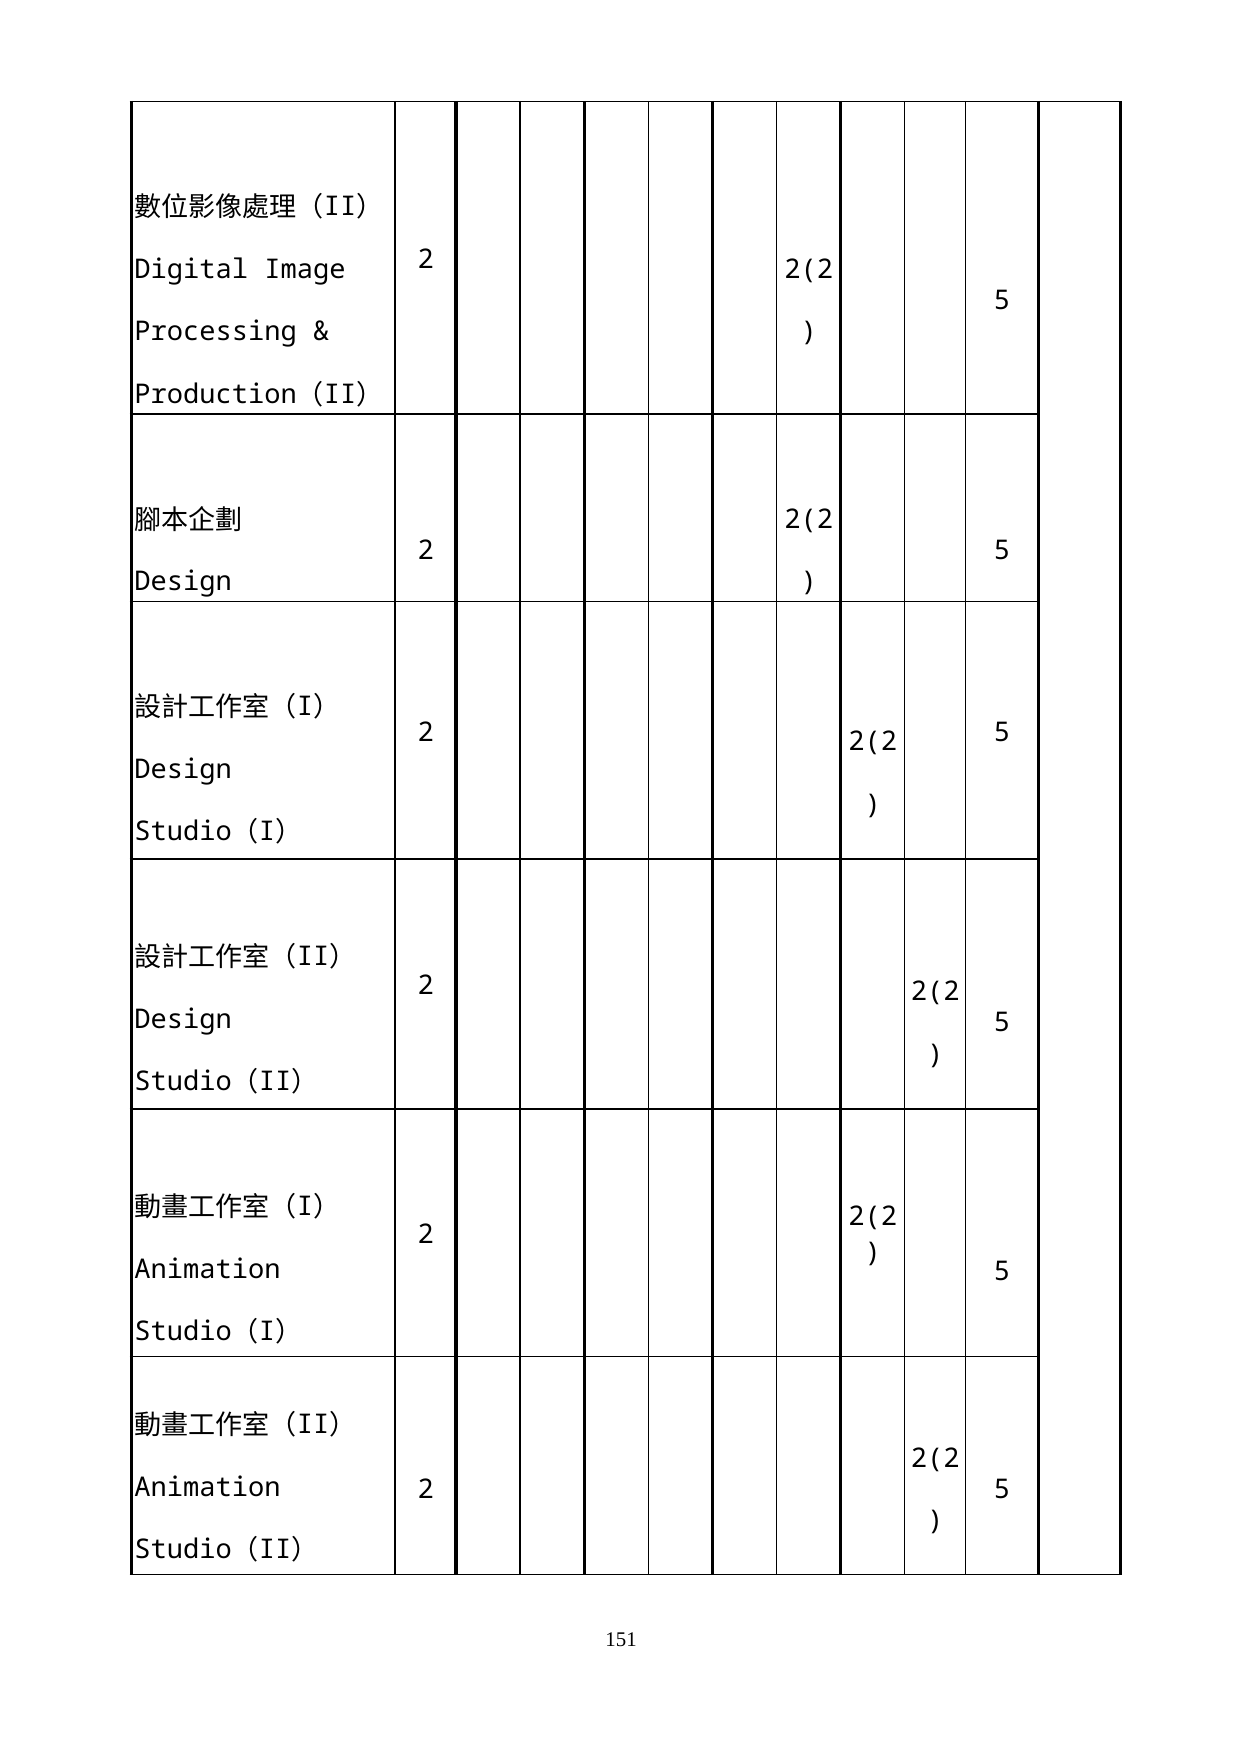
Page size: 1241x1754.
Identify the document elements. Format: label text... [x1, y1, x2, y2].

table_cell [842, 1357, 904, 1574]
table_cell [586, 102, 648, 413]
table_cell [649, 860, 711, 1108]
table_cell 5 [966, 102, 1037, 413]
table_cell 2(2) [905, 860, 965, 1108]
table_cell [458, 1110, 519, 1356]
table_cell [458, 602, 519, 858]
table_cell [714, 102, 776, 413]
table_cell [586, 1110, 648, 1356]
table_cell 數位影像處理（II） Digital Image Processing & Production（II） [133, 102, 394, 413]
table_cell [521, 602, 583, 858]
table_cell 動畫工作室（II） Animation Studio（II） [133, 1357, 394, 1574]
table_cell [521, 102, 583, 413]
table_cell [521, 860, 583, 1108]
table_cell 5 [966, 602, 1037, 858]
table_cell [649, 1110, 711, 1356]
table_cell 2(2) [842, 1110, 904, 1356]
table_cell [586, 860, 648, 1108]
table_cell [458, 1357, 519, 1574]
table_cell [586, 602, 648, 858]
table_cell 2 [396, 860, 454, 1108]
table_cell 2 [396, 1357, 454, 1574]
table_cell 2 [396, 1110, 454, 1356]
table_cell [521, 1357, 583, 1574]
table_cell [649, 1357, 711, 1574]
table_cell [714, 602, 776, 858]
table_cell [714, 1357, 776, 1574]
table_cell [714, 860, 776, 1108]
table_cell [777, 1110, 839, 1356]
table_cell 動畫工作室（I） Animation Studio（I） [133, 1110, 394, 1356]
table_cell [905, 415, 965, 601]
table_cell 2 [396, 602, 454, 858]
table_cell [905, 102, 965, 413]
table_cell [649, 102, 711, 413]
table_cell 5 [966, 415, 1037, 601]
table_cell [905, 602, 965, 858]
table_cell 腳本企劃 Design [133, 415, 394, 601]
table_cell [842, 102, 904, 413]
table_cell [905, 1110, 965, 1356]
table_cell 2(2) [777, 415, 839, 601]
table_cell 2 [396, 102, 454, 413]
table_cell 2(2) [777, 102, 839, 413]
table_cell 2 [396, 415, 454, 601]
table_cell 5 [966, 1357, 1037, 1574]
table_cell [458, 860, 519, 1108]
table_cell [649, 602, 711, 858]
table_cell [586, 415, 648, 601]
table_cell 設計工作室（I） Design Studio（I） [133, 602, 394, 858]
table_cell [842, 415, 904, 601]
table_cell 5 [966, 1110, 1037, 1356]
table_cell [649, 415, 711, 601]
table_cell [777, 1357, 839, 1574]
table_cell [521, 415, 583, 601]
table_cell [777, 860, 839, 1108]
table_cell 5 [966, 860, 1037, 1108]
table_cell [777, 602, 839, 858]
table_cell 2(2) [905, 1357, 965, 1574]
table_cell [521, 1110, 583, 1356]
table_cell [1040, 102, 1119, 1574]
table_cell [714, 1110, 776, 1356]
table_cell 2(2) [842, 602, 904, 858]
table_cell [714, 415, 776, 601]
table_cell [458, 415, 519, 601]
table_cell [586, 1357, 648, 1574]
table_cell [458, 102, 519, 413]
table_cell 設計工作室（II） Design Studio（II） [133, 860, 394, 1108]
table_cell [842, 860, 904, 1108]
